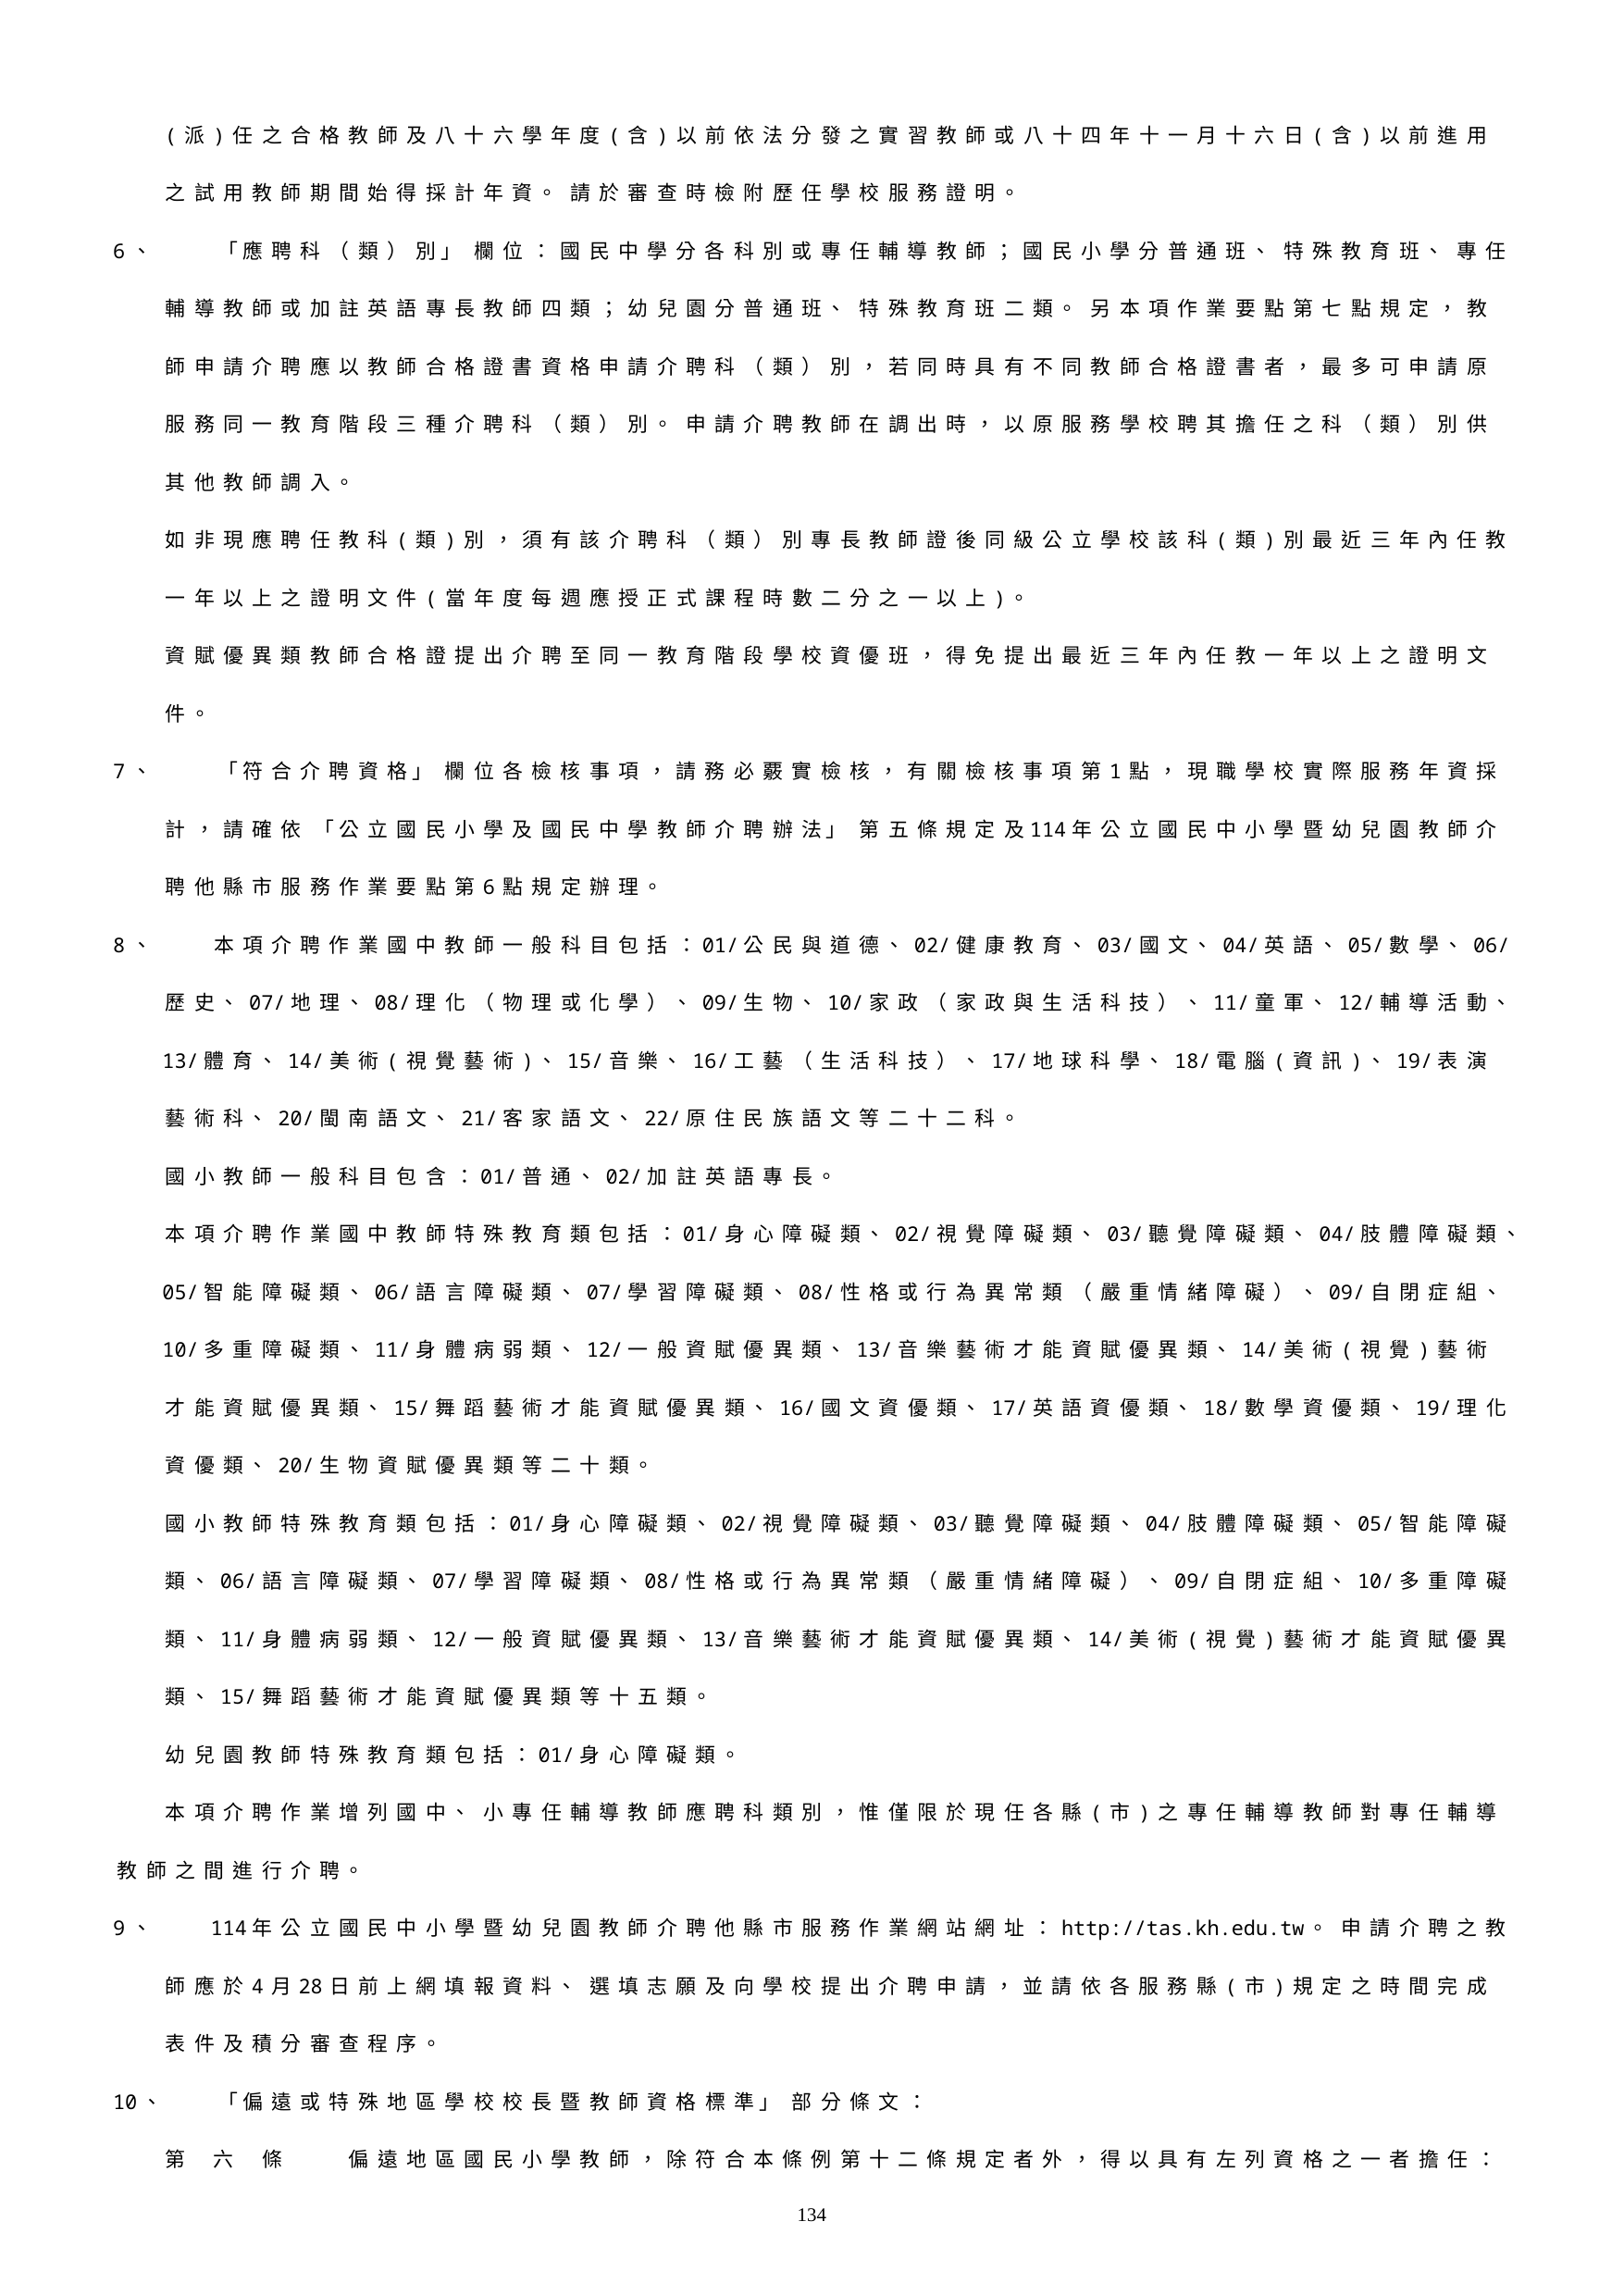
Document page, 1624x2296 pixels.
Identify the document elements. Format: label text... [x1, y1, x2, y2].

list 114年公立國民中小學暨幼兒園教師介聘他縣市服務作業網站網址：http://tas.kh.edu.tw。申請介聘之教師應於4月28日前上網填報資料、選填志願及向學校提出介聘申請，並請依各服務縣(市)規定之時間完成表件及積分審查程序。 [113, 1888, 1510, 2062]
text 資賦優異類教師合格證提出介聘至同一教育階段學校資優班，得免提出最近三年內任教一年以上之證明文件。 [154, 615, 1510, 731]
text 如非現應聘任教科(類)別，須有該介聘科（類）別專長教師證後同級公立學校該科(類)別最近三年內任教一年以上之證明文件(當年度每週應授正式課程時數二分之一以上)。 [154, 500, 1510, 615]
text 國小教師特殊教育類包括：01/身心障礙類、02/視覺障礙類、03/聽覺障礙類、04/肢體障礙類、05/智能障礙類、06/語言障礙類、07/學習障礙類、08/性格或行為異常類（嚴重情緒障礙）、09/自閉症組、10/多重障礙類、11/身體病弱類、12/一般資賦優異類、13/音樂藝術才能資賦優異類、14/美術(視覺)藝術才能資賦優異類、15/舞蹈藝術才能資賦優異類等十五類。 [154, 1483, 1510, 1715]
list 「偏遠或特殊地區學校校長暨教師資格標準」部分條文： [113, 2062, 1510, 2119]
text 國小教師一般科目包含：01/普通、02/加註英語專長。 [113, 1136, 1510, 1194]
list 「符合介聘資格」欄位各檢核事項，請務必覈實檢核，有關檢核事項第1點，現職學校實際服務年資採計，請確依「公立國民小學及國民中學教師介聘辦法」第五條規定及114年公立國民中小學暨幼兒園教師介聘他縣市服務作業要點第6點規定辦理。 [113, 731, 1510, 905]
list 本項介聘作業國中教師一般科目包括：01/公民與道德、02/健康教育、03/國文、04/英語、05/數學、06/歷史、07/地理、08/理化（物理或化學）、09/生物、10/家政（家政與生活科技）、11/童軍、12/輔導活動、13/體育、14/美術(視覺藝術)、15/音樂、16/工藝（生活科技）、17/地球科學、18/電腦(資訊)、19/表演藝術科、20/閩南語文、21/客家語文、22/原住民族語文等二十二科。 [113, 905, 1510, 1136]
text 第 六 條 偏遠地區國民小學教師，除符合本條例第十二條規定者外，得以具有左列資格之一者擔任： [159, 2119, 1510, 2178]
text 本項介聘作業國中教師特殊教育類包括：01/身心障礙類、02/視覺障礙類、03/聽覺障礙類、04/肢體障礙類、05/智能障礙類、06/語言障礙類、07/學習障礙類、08/性格或行為異常類（嚴重情緒障礙）、09/自閉症組、10/多重障礙類、11/身體病弱類、12/一般資賦優異類、13/音樂藝術才能資賦優異類、14/美術(視覺)藝術才能資賦優異類、15/舞蹈藝術才能資賦優異類、16/國文資優類、17/英語資優類、18/數學資優類、19/理化資優類、20/生物資賦優異類等二十類。 [154, 1194, 1510, 1483]
text 幼兒園教師特殊教育類包括：01/身心障礙類。 [113, 1715, 1510, 1772]
text 本項介聘作業增列國中、小專任輔導教師應聘科類別，惟僅限於現任各縣(市)之專任輔導教師對專任輔導教師之間進行介聘。 [113, 1772, 1510, 1888]
list 「應聘科（類）別」欄位：國民中學分各科別或專任輔導教師；國民小學分普通班、特殊教育班、專任輔導教師或加註英語專長教師四類；幼兒園分普通班、特殊教育班二類。另本項作業要點第七點規定，教師申請介聘應以教師合格證書資格申請介聘科（類）別，若同時具有不同教師合格證書者，最多可申請原服務同一教育階段三種介聘科（類）別。申請介聘教師在調出時，以原服務學校聘其擔任之科（類）別供其他教師調入。 [113, 211, 1510, 500]
list (派)任之合格教師及八十六學年度(含)以前依法分發之實習教師或八十四年十一月十六日(含)以前進用之試用教師期間始得採計年資。請於審查時檢附歷任學校服務證明。 [113, 95, 1510, 211]
